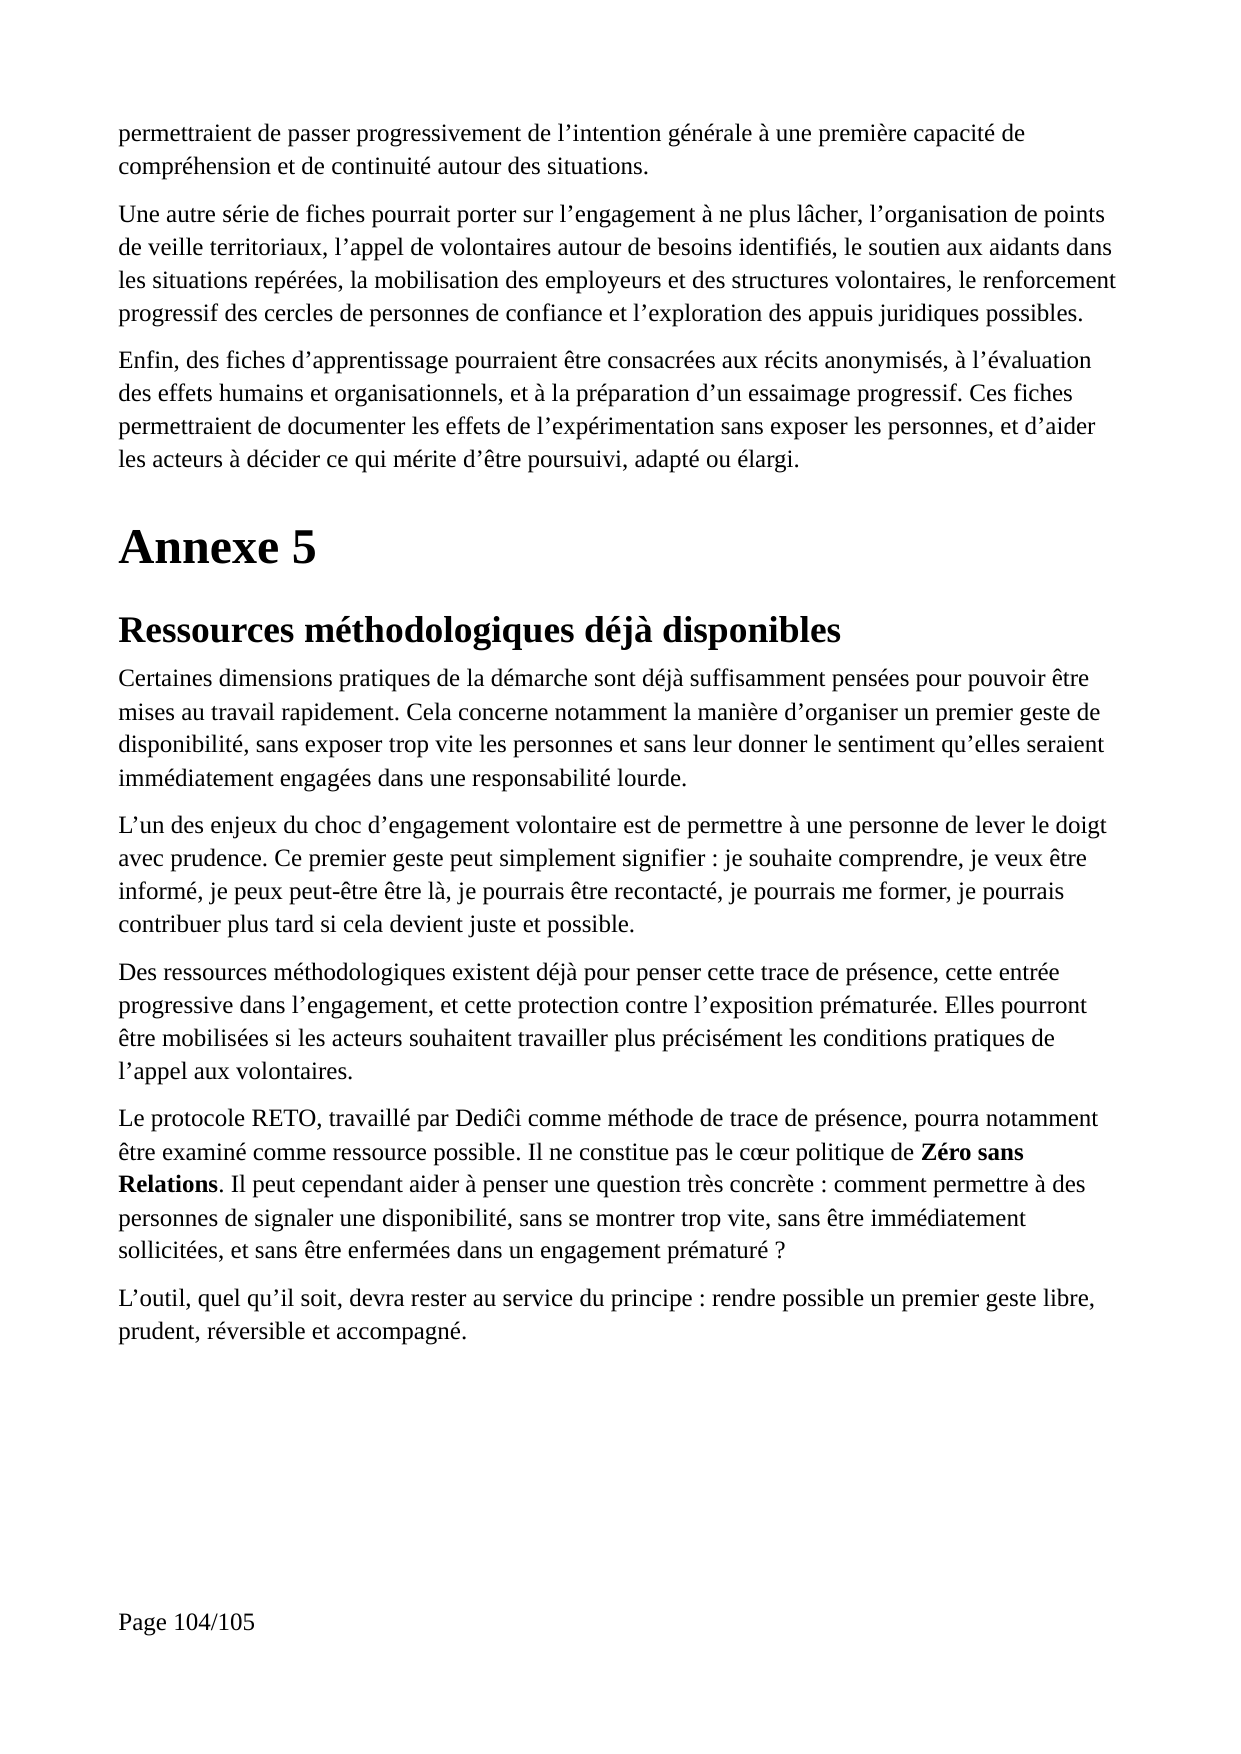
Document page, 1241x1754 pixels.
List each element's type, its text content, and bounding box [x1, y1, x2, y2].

text Enfin, des fiches d’apprentissage pourraient être consacrées aux récits anonymisés, à l’évaluation des effets humains et organisationnels, et à la préparation d’un essaimage progressif. Ces fiches permettraient de documenter les effets de l’expérimentation sans exposer les personnes, et d’aider les acteurs à décider ce qui mérite d’être poursuivi, adapté ou élargi. [118, 345, 1122, 473]
text L’un des enjeux du choc d’engagement volontaire est de permettre à une personne de lever le doigt avec prudence. Ce premier geste peut simplement signifier : je souhaite comprendre, je veux être informé, je peux peut-être être là, je pourrais être recontacté, je pourrais me former, je pourrais contribuer plus tard si cela devient juste et possible. [118, 810, 1122, 938]
text Des ressources méthodologiques existent déjà pour penser cette trace de présence, cette entrée progressive dans l’engagement, et cette protection contre l’exposition prématurée. Elles pourront être mobilisées si les acteurs souhaitent travailler plus précisément les conditions pratiques de l’appel aux volontaires. [118, 957, 1122, 1085]
text Une autre série de fiches pourrait porter sur l’engagement à ne plus lâcher, l’organisation de points de veille territoriaux, l’appel de volontaires autour de besoins identifiés, le soutien aux aidants dans les situations repérées, la mobilisation des employeurs et des structures volontaires, le renforcement progressif des cercles de personnes de confiance et l’exploration des appuis juridiques possibles. [118, 199, 1122, 327]
text permettraient de passer progressivement de l’intention générale à une première capacité de compréhension et de continuité autour des situations. [118, 118, 1122, 180]
subtitle Annexe 5 [118, 517, 1122, 574]
text Certaines dimensions pratiques de la démarche sont déjà suffisamment pensées pour pouvoir être mises au travail rapidement. Cela concerne notamment la manière d’organiser un premier geste de disponibilité, sans exposer trop vite les personnes et sans leur donner le sentiment qu’elles seraient immédiatement engagées dans une responsabilité lourde. [118, 663, 1122, 791]
text L’outil, quel qu’il soit, devra rester au service du principe : rendre possible un premier geste libre, prudent, réversible et accompagné. [118, 1283, 1122, 1345]
text Le protocole RETO, travaillé par Dediĉi comme méthode de trace de présence, pourra notamment être examiné comme ressource possible. Il ne constitue pas le cœur politique de Zéro sans Relations. Il peut cependant aider à penser une question très concrète : comment permettre à des personnes de signaler une disponibilité, sans se montrer trop vite, sans être immédiatement sollicitées, et sans être enfermées dans un engagement prématuré ? [118, 1103, 1122, 1264]
subtitle Ressources méthodologiques déjà disponibles [118, 608, 1122, 651]
